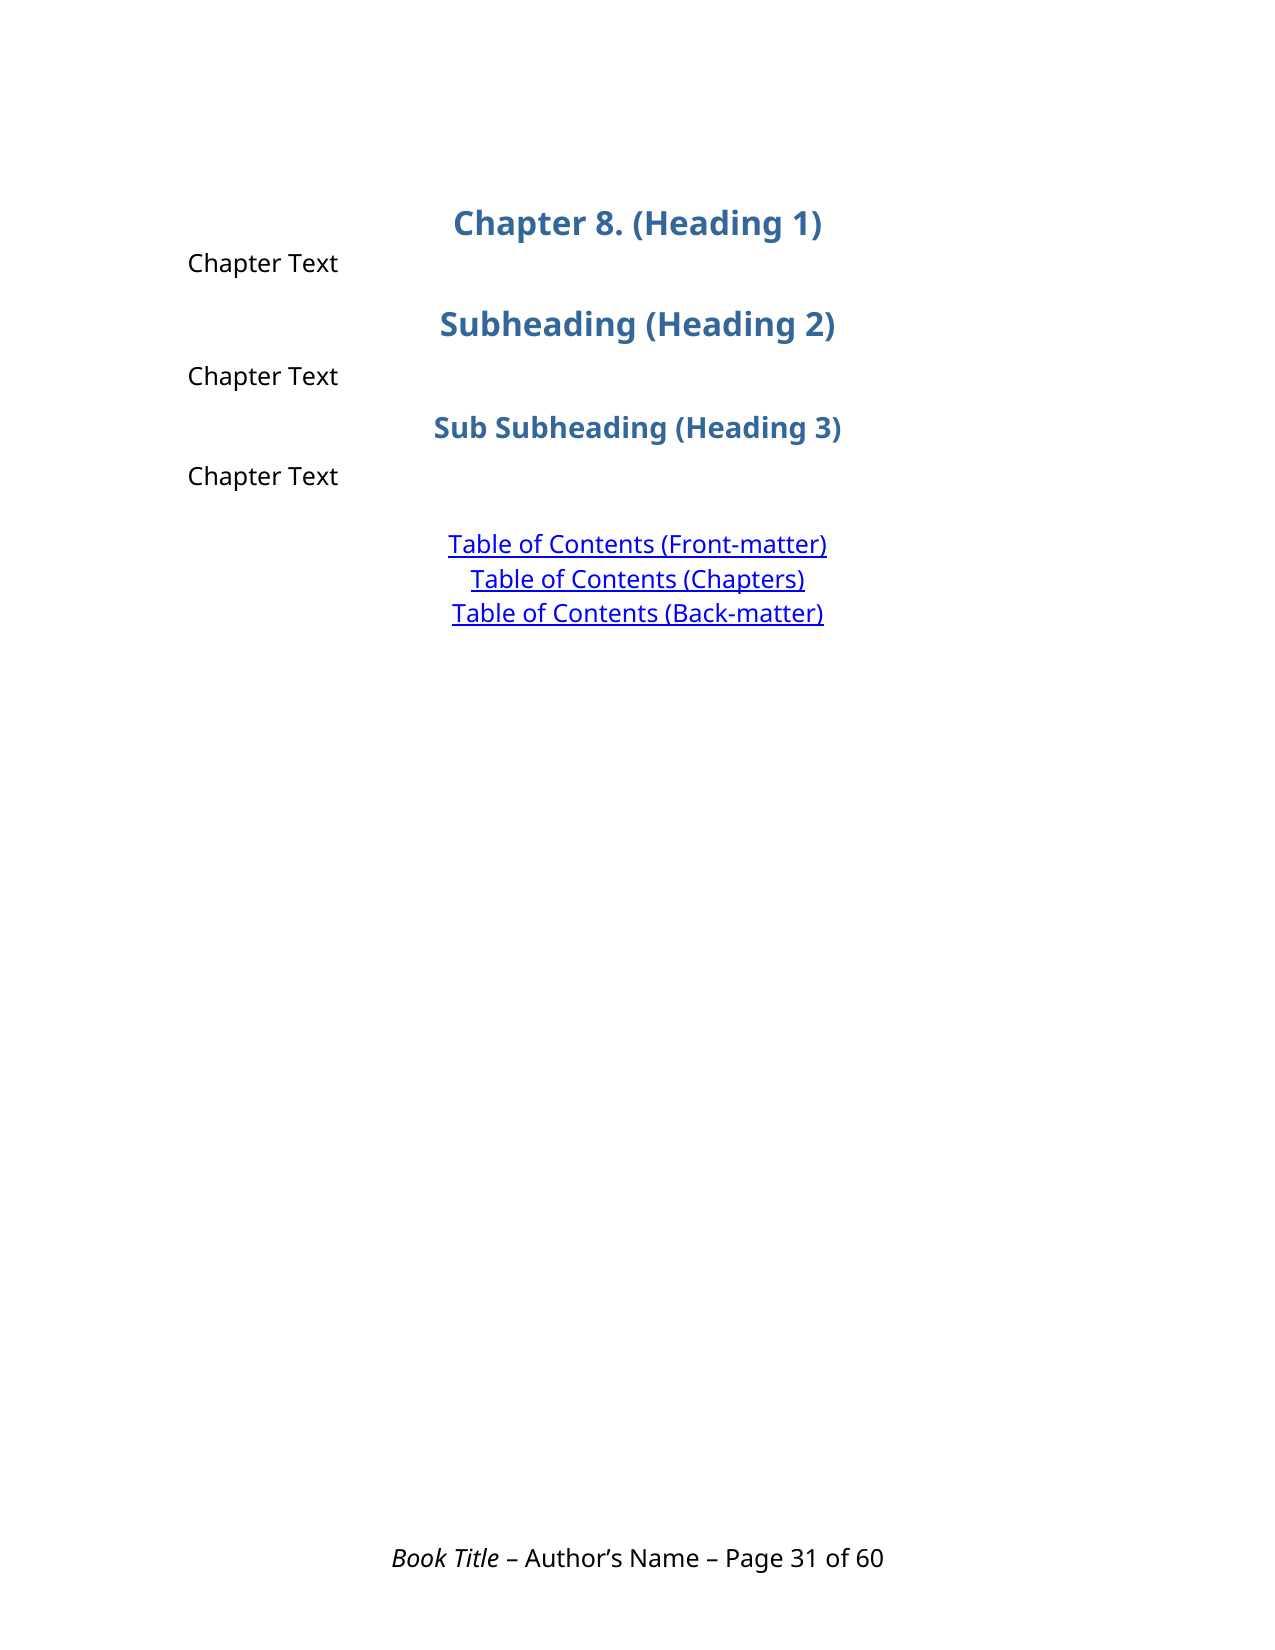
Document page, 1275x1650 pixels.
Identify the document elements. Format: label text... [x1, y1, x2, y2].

text Table of Contents (Back-matter) [187, 595, 1087, 629]
subtitle Subheading (Heading 2) [187, 300, 1087, 346]
subtitle Sub Subheading (Heading 3) [187, 407, 1087, 447]
text Chapter Text [187, 358, 1087, 392]
text Table of Contents (Chapters) [187, 561, 1087, 595]
subtitle Chapter 8. (Heading 1) [187, 200, 1087, 245]
text Table of Contents (Front-matter) [187, 527, 1087, 561]
text Chapter Text [187, 245, 1087, 279]
text Chapter Text [187, 459, 1087, 493]
